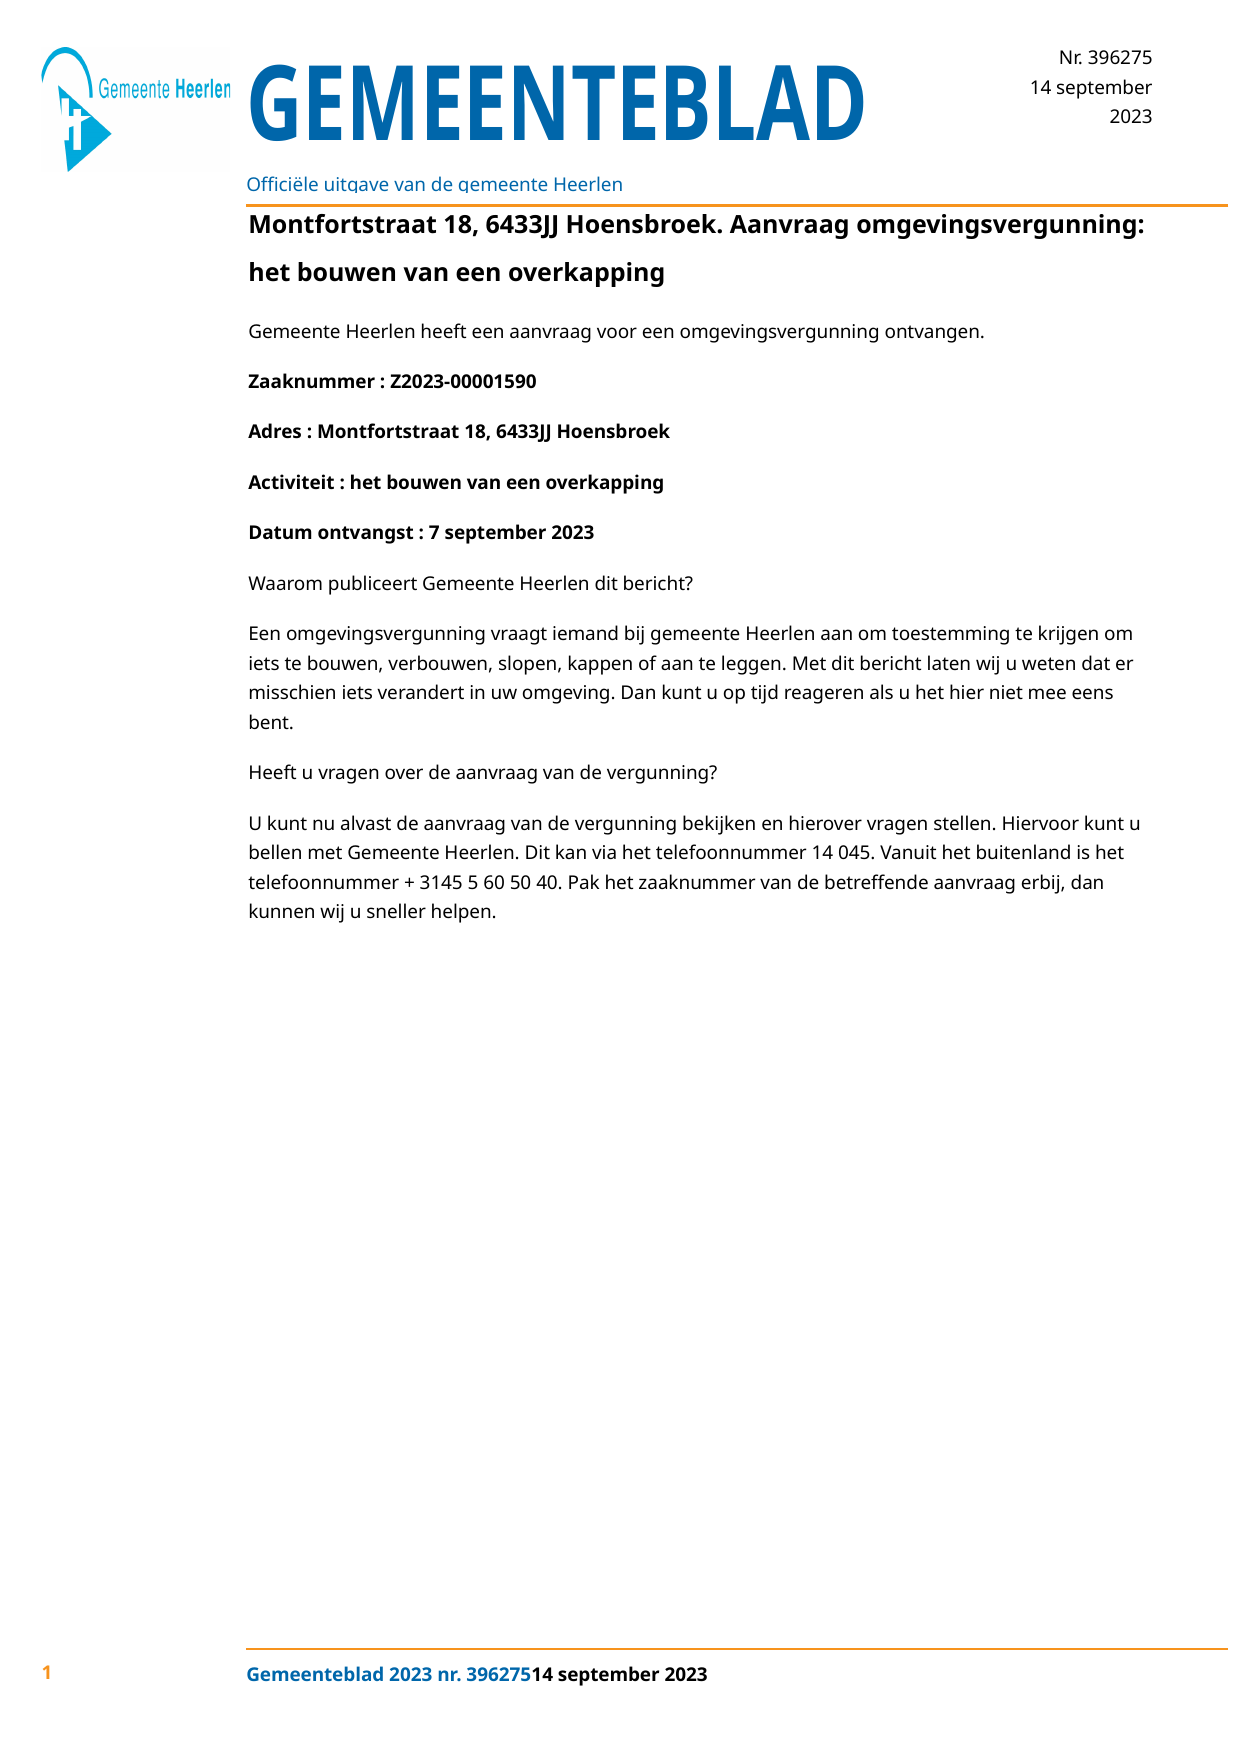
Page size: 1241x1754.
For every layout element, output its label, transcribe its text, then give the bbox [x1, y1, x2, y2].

text Montfortstraat 18, 6433JJ Hoensbroek. Aanvraag omgevingsvergunning: het bouwen van een overkapping [248, 207, 1152, 288]
text Activiteit : het bouwen van een overkapping [248, 469, 1152, 495]
picture [41, 47, 59, 70]
text Heeft u vragen over de aanvraag van de vergunning? [248, 759, 1152, 785]
picture [41, 47, 231, 172]
text Een omgevingsvergunning vraagt iemand bij gemeente Heerlen aan om toestemming te krijgen om iets te bouwen, verbouwen, slopen, kappen of aan te leggen. Met dit bericht laten wij u weten dat er misschien iets verandert in uw omgeving. Dan kunt u op tijd reageren als u het hier niet mee eens bent. [248, 620, 1152, 735]
text Datum ontvangst : 7 september 2023 [248, 519, 1152, 545]
text U kunt nu alvast de aanvraag van de vergunning bekijken en hierover vragen stellen. Hiervoor kunt u bellen met Gemeente Heerlen. Dit kan via het telefoonnummer 14 045. Vanuit het buitenland is het telefoonnummer + 3145 5 60 50 40. Pak het zaaknummer van de betreffende aanvraag erbij, dan kunnen wij u sneller helpen. [248, 810, 1152, 924]
text Zaaknummer : Z2023-00001590 [248, 368, 1152, 394]
text Adres : Montfortstraat 18, 6433JJ Hoensbroek [248, 419, 1152, 444]
text Gemeente Heerlen heeft een aanvraag voor een omgevingsvergunning ontvangen. [248, 318, 1152, 344]
text Waarom publiceert Gemeente Heerlen dit bericht? [248, 570, 1152, 596]
